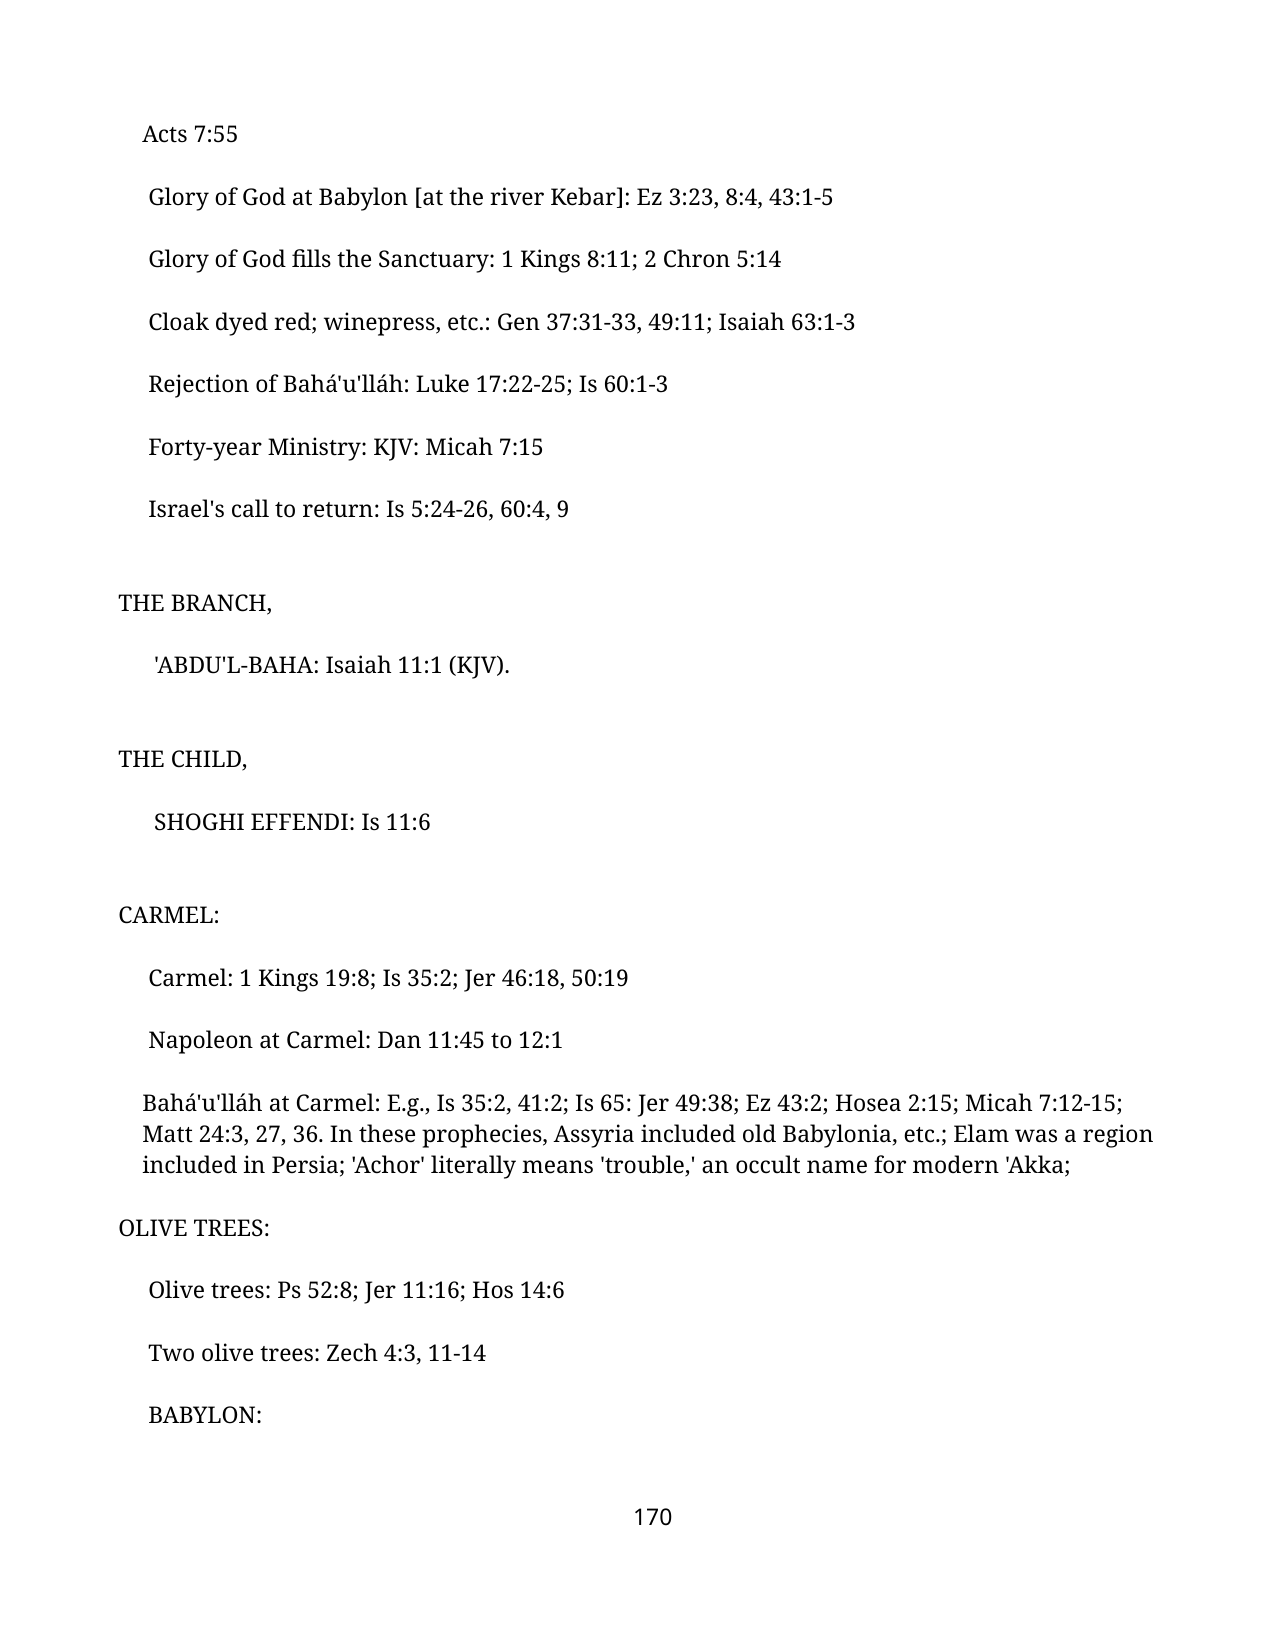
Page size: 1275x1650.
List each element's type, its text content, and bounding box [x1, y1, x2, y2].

text Glory of God at Babylon [at the river Kebar]: Ez 3:23, 8:4, 43:1-5 [118, 181, 1157, 212]
text CARMEL: [118, 899, 1157, 931]
text THE BRANCH, [118, 587, 1157, 618]
text Carmel: 1 Kings 19:8; Is 35:2; Jer 46:18, 50:19 [118, 962, 1157, 993]
text Rejection of Bahá'u'lláh: Luke 17:22-25; Is 60:1-3 [118, 368, 1157, 399]
text Glory of God fills the Sanctuary: 1 Kings 8:11; 2 Chron 5:14 [118, 243, 1157, 274]
text Two olive trees: Zech 4:3, 11-14 [118, 1337, 1157, 1368]
list Bahá'u'lláh at Carmel: E.g., Is 35:2, 41:2; Is 65: Jer 49:38; Ez 43:2; Hosea 2:15; Micah 7:12-15; Matt 24:3, 27, 36. In these prophecies, Assyria included old Babylonia, etc.; Elam was a region included in Persia; 'Achor' literally means 'trouble,' an occult name for modern 'Akka; [142, 1087, 1157, 1181]
text SHOGHI EFFENDI: Is 11:6 [118, 806, 1157, 837]
text 'ABDU'L-BAHA: Isaiah 11:1 (KJV). [118, 649, 1157, 681]
text OLIVE TREES: [118, 1212, 1157, 1243]
text Forty-year Ministry: KJV: Micah 7:15 [118, 431, 1157, 462]
text Napoleon at Carmel: Dan 11:45 to 12:1 [118, 1024, 1157, 1056]
text Olive trees: Ps 52:8; Jer 11:16; Hos 14:6 [118, 1274, 1157, 1306]
text Cloak dyed red; winepress, etc.: Gen 37:31-33, 49:11; Isaiah 63:1-3 [118, 306, 1157, 337]
text BABYLON: [118, 1399, 1157, 1431]
text Israel's call to return: Is 5:24-26, 60:4, 9 [118, 493, 1157, 524]
list Acts 7:55 [142, 118, 1157, 149]
text THE CHILD, [118, 743, 1157, 774]
